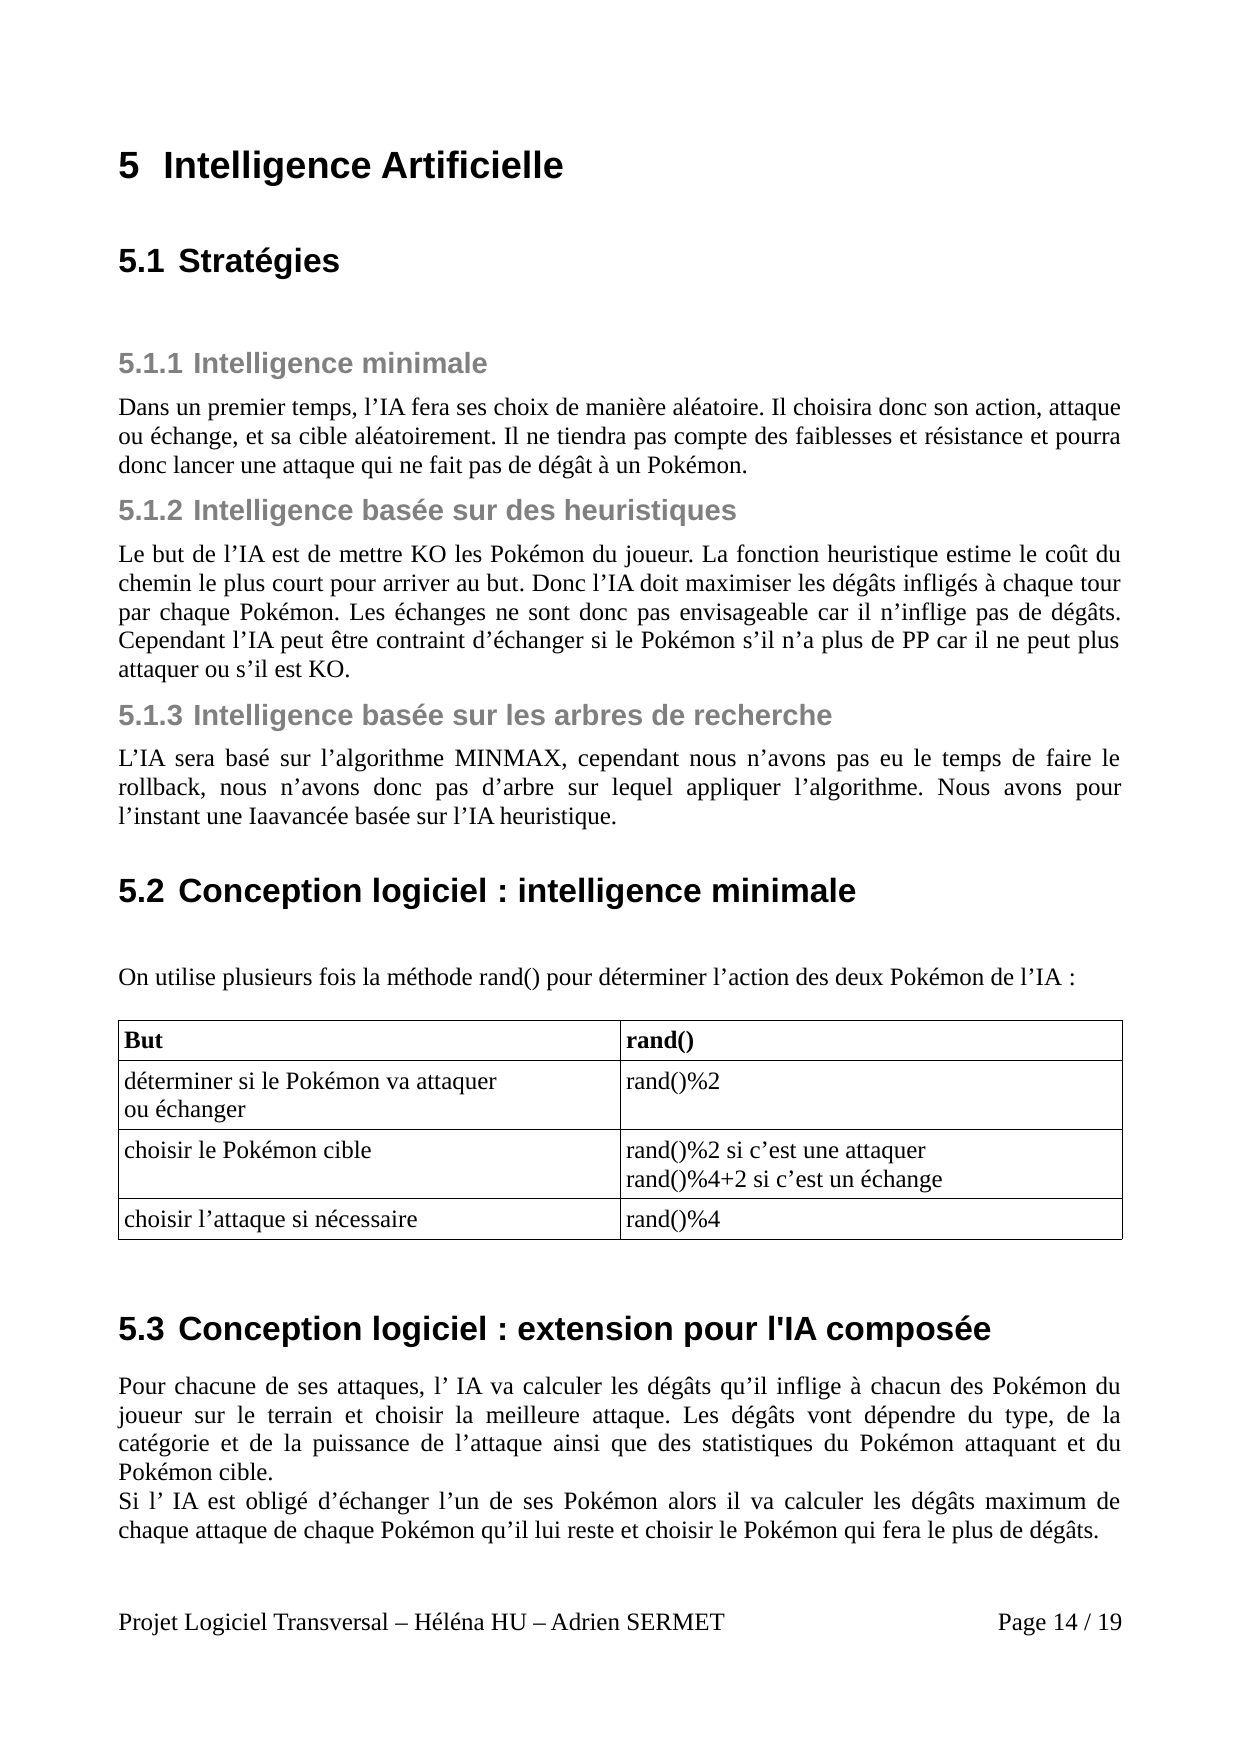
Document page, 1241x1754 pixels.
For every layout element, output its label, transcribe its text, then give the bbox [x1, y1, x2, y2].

table_cell choisir le Pokémon cible [119, 1130, 620, 1198]
table_header rand() [621, 1021, 1122, 1060]
subtitle Intelligence basée sur des heuristiques [118, 493, 1122, 527]
subtitle Conception logiciel : extension pour l'IA composée [118, 1309, 1122, 1347]
text Le but de l’IA est de mettre KO les Pokémon du joueur. La fonction heuristique estime le coût du chemin le plus court pour arriver au but. Donc l’IA doit maximiser les dégâts infligés à chaque tour par chaque Pokémon. Les échanges ne sont donc pas envisageable car il n’inflige pas de dégâts. Cependant l’IA peut être contraint d’échanger si le Pokémon s’il n’a plus de PP car il ne peut plus attaquer ou s’il est KO. [118, 539, 1122, 683]
table_cell rand()%2 si c’est une attaquer rand()%4+2 si c’est un échange [621, 1130, 1122, 1198]
text Pour chacune de ses attaques, l’ IA va calculer les dégâts qu’il inflige à chacun des Pokémon du joueur sur le terrain et choisir la meilleure attaque. Les dégâts vont dépendre du type, de la catégorie et de la puissance de l’attaque ainsi que des statistiques du Pokémon attaquant et du Pokémon cible. [118, 1371, 1122, 1486]
subtitle Conception logiciel : intelligence minimale [118, 871, 1122, 910]
subtitle Stratégies [118, 241, 1122, 279]
subtitle Intelligence minimale [118, 346, 1122, 380]
subtitle Intelligence basée sur les arbres de recherche [118, 697, 1122, 731]
table_cell choisir l’attaque si nécessaire [119, 1199, 620, 1238]
text On utilise plusieurs fois la méthode rand() pour déterminer l’action des deux Pokémon de l’IA : [118, 962, 1122, 991]
text Si l’ IA est obligé d’échanger l’un de ses Pokémon alors il va calculer les dégâts maximum de chaque attaque de chaque Pokémon qu’il lui reste et choisir le Pokémon qui fera le plus de dégâts. [118, 1486, 1122, 1543]
subtitle Intelligence Artificielle [118, 143, 1122, 187]
table_cell rand()%4 [621, 1199, 1122, 1238]
text L’IA sera basé sur l’algorithme MINMAX, cependant nous n’avons pas eu le temps de faire le rollback, nous n’avons donc pas d’arbre sur lequel appliquer l’algorithme. Nous avons pour l’instant une Iaavancée basée sur l’IA heuristique. [118, 743, 1122, 830]
text Dans un premier temps, l’IA fera ses choix de manière aléatoire. Il choisira donc son action, attaque ou échange, et sa cible aléatoirement. Il ne tiendra pas compte des faiblesses et résistance et pourra donc lancer une attaque qui ne fait pas de dégât à un Pokémon. [118, 392, 1122, 478]
table_cell déterminer si le Pokémon va attaquer ou échanger [119, 1061, 620, 1129]
table_cell rand()%2 [621, 1061, 1122, 1129]
table_header But [119, 1021, 620, 1060]
